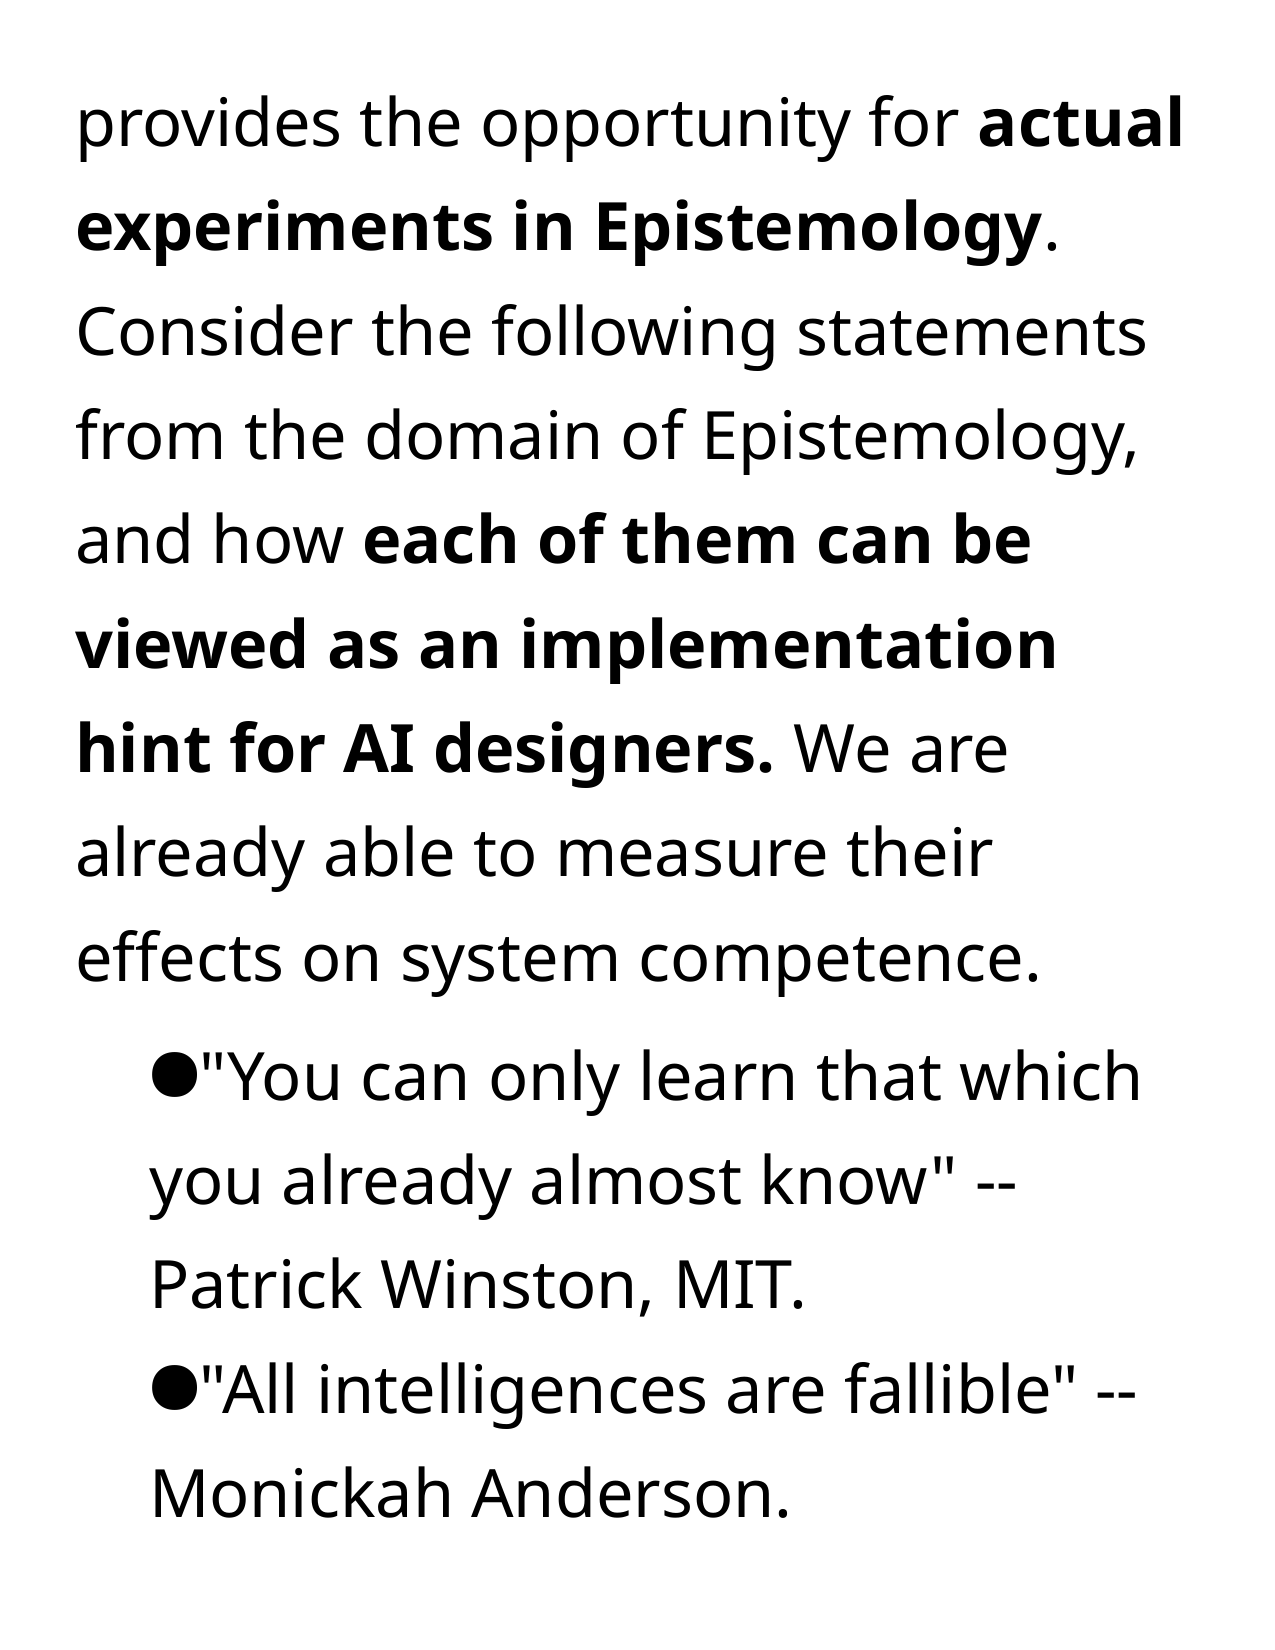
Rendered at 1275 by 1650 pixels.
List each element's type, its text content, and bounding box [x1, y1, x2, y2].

text provides the opportunity for actual experiments in Epistemology. Consider the following statements from the domain of Epistemology, and how each of them can be viewed as an implementation hint for AI designers. We are already able to measure their effects on system competence. [75, 75, 1200, 1001]
list "All intelligences are fallible" -- Monickah Anderson. [75, 1342, 1200, 1537]
list "You can only learn that which you already almost know" -- Patrick Winston, MIT. [75, 1029, 1200, 1328]
